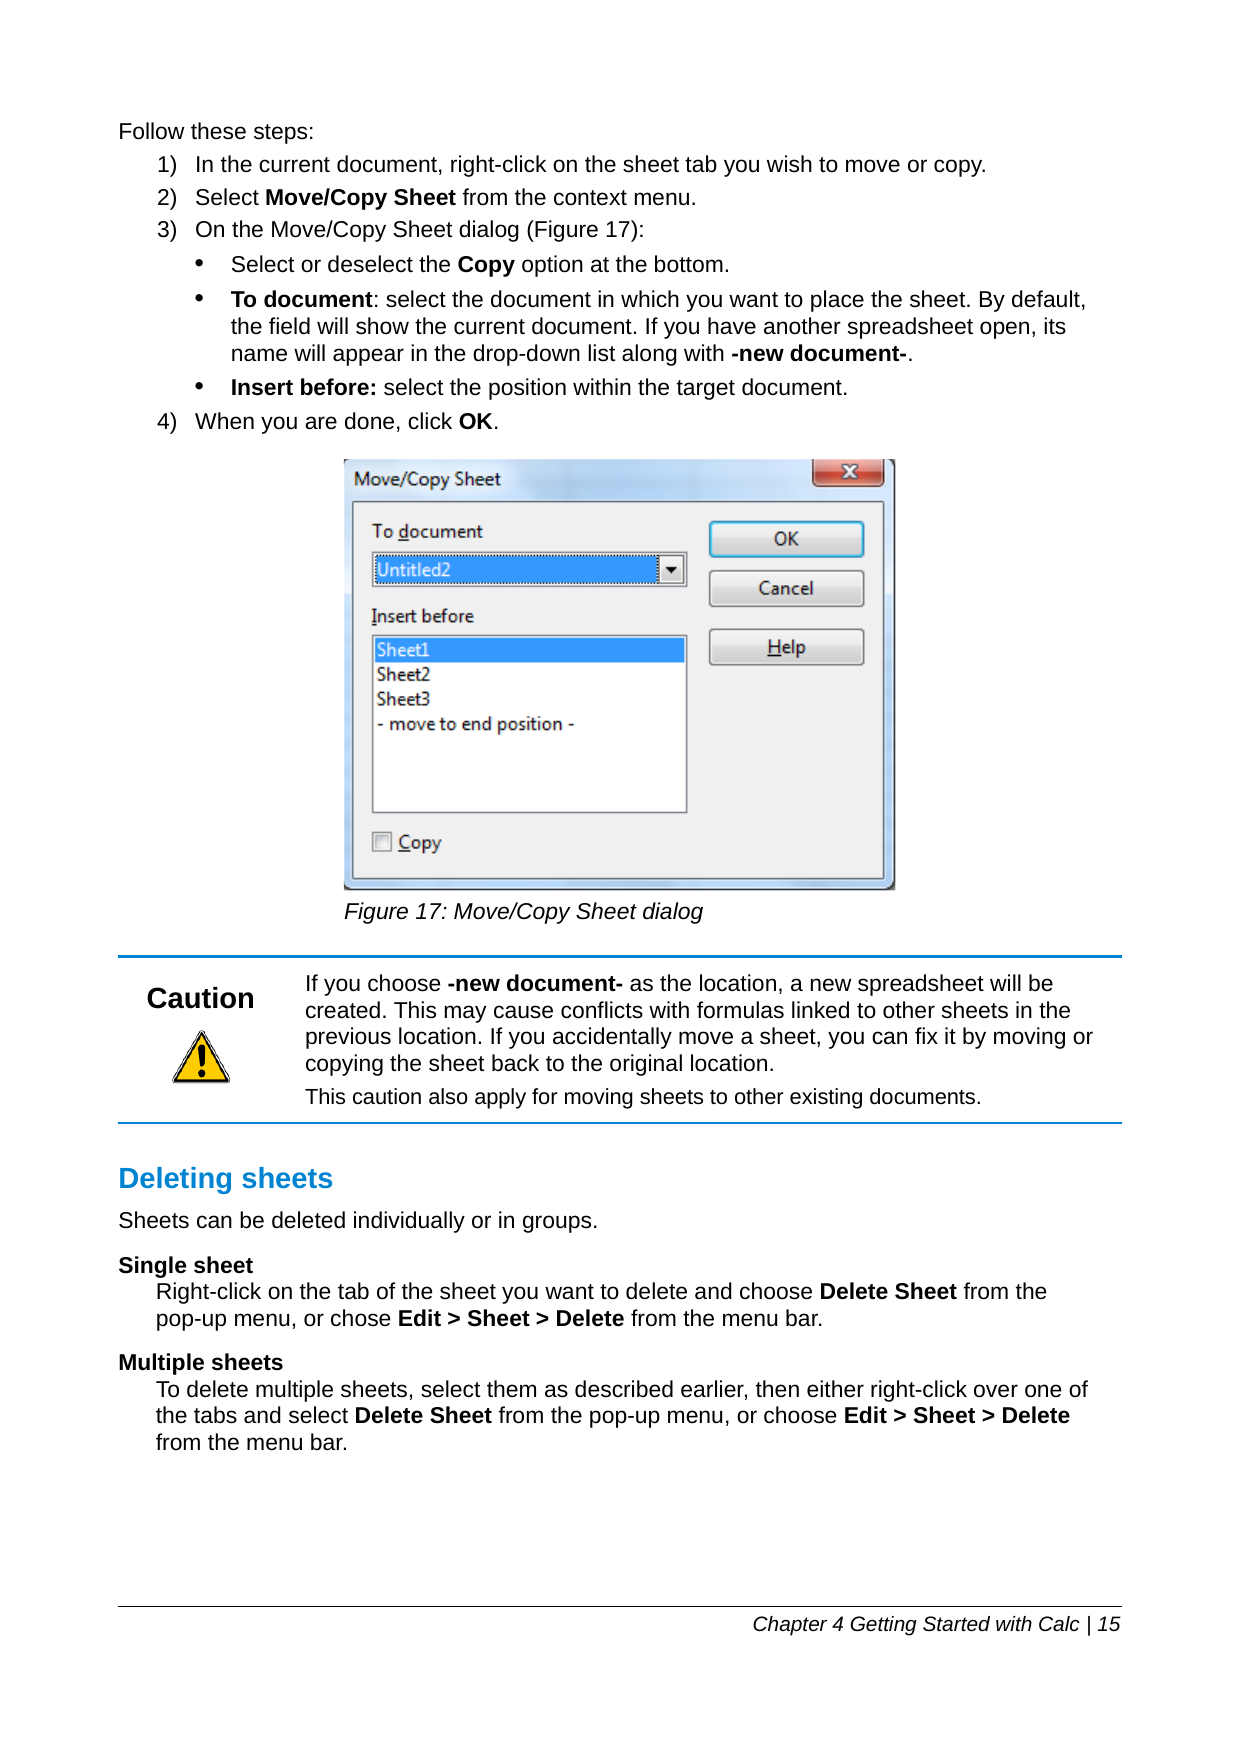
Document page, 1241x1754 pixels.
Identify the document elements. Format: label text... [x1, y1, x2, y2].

list Follow these steps: [118, 118, 1122, 144]
list To document: select the document in which you want to place the sheet. By default, the field will show the current document. If you have another spreadsheet open, its name will appear in the drop-down list along with -new document-. [192, 284, 1122, 366]
list In the current document, right-click on the sheet tab you wish to move or copy. [177, 151, 1122, 177]
list Select Move/Copy Sheet from the context menu. [177, 183, 1122, 210]
text Sheets can be deleted individually or in groups. [118, 1207, 1122, 1233]
text Multiple sheets [118, 1349, 1122, 1376]
subtitle Deleting sheets [118, 1161, 1122, 1195]
table_header If you choose -new document- as the location, a new spreadsheet will be created. This may cause conflicts with formulas linked to other sheets in the previous location. If you accidentally move a sheet, you can fix it by moving or copying the sheet back to the original location. This caution also apply for moving sheets to other existing documents. [283, 958, 1122, 1122]
list Insert before: select the position within the target document. [192, 372, 1122, 401]
list Select or deselect the Copy option at the bottom. [192, 249, 1122, 278]
picture [343, 459, 897, 892]
text Figure 77: Move/Copy Sheet dialog [344, 898, 896, 924]
table_header Caution [118, 958, 283, 1122]
picture [168, 1026, 233, 1087]
list On the Move/Copy Sheet dialog (Figure 77): [177, 216, 1122, 242]
text Single sheet [118, 1252, 1122, 1278]
text To delete multiple sheets, select them as described earlier, then either right-click over one of the tabs and select Delete Sheet from the pop-up menu, or choose Edit > Sheet > Delete from the menu bar. [156, 1376, 1122, 1455]
list When you are done, click OK. [177, 408, 1122, 434]
text Right-click on the tab of the sheet you want to delete and choose Delete Sheet from the pop‑up menu, or chose Edit > Sheet > Delete from the menu bar. [156, 1278, 1122, 1331]
